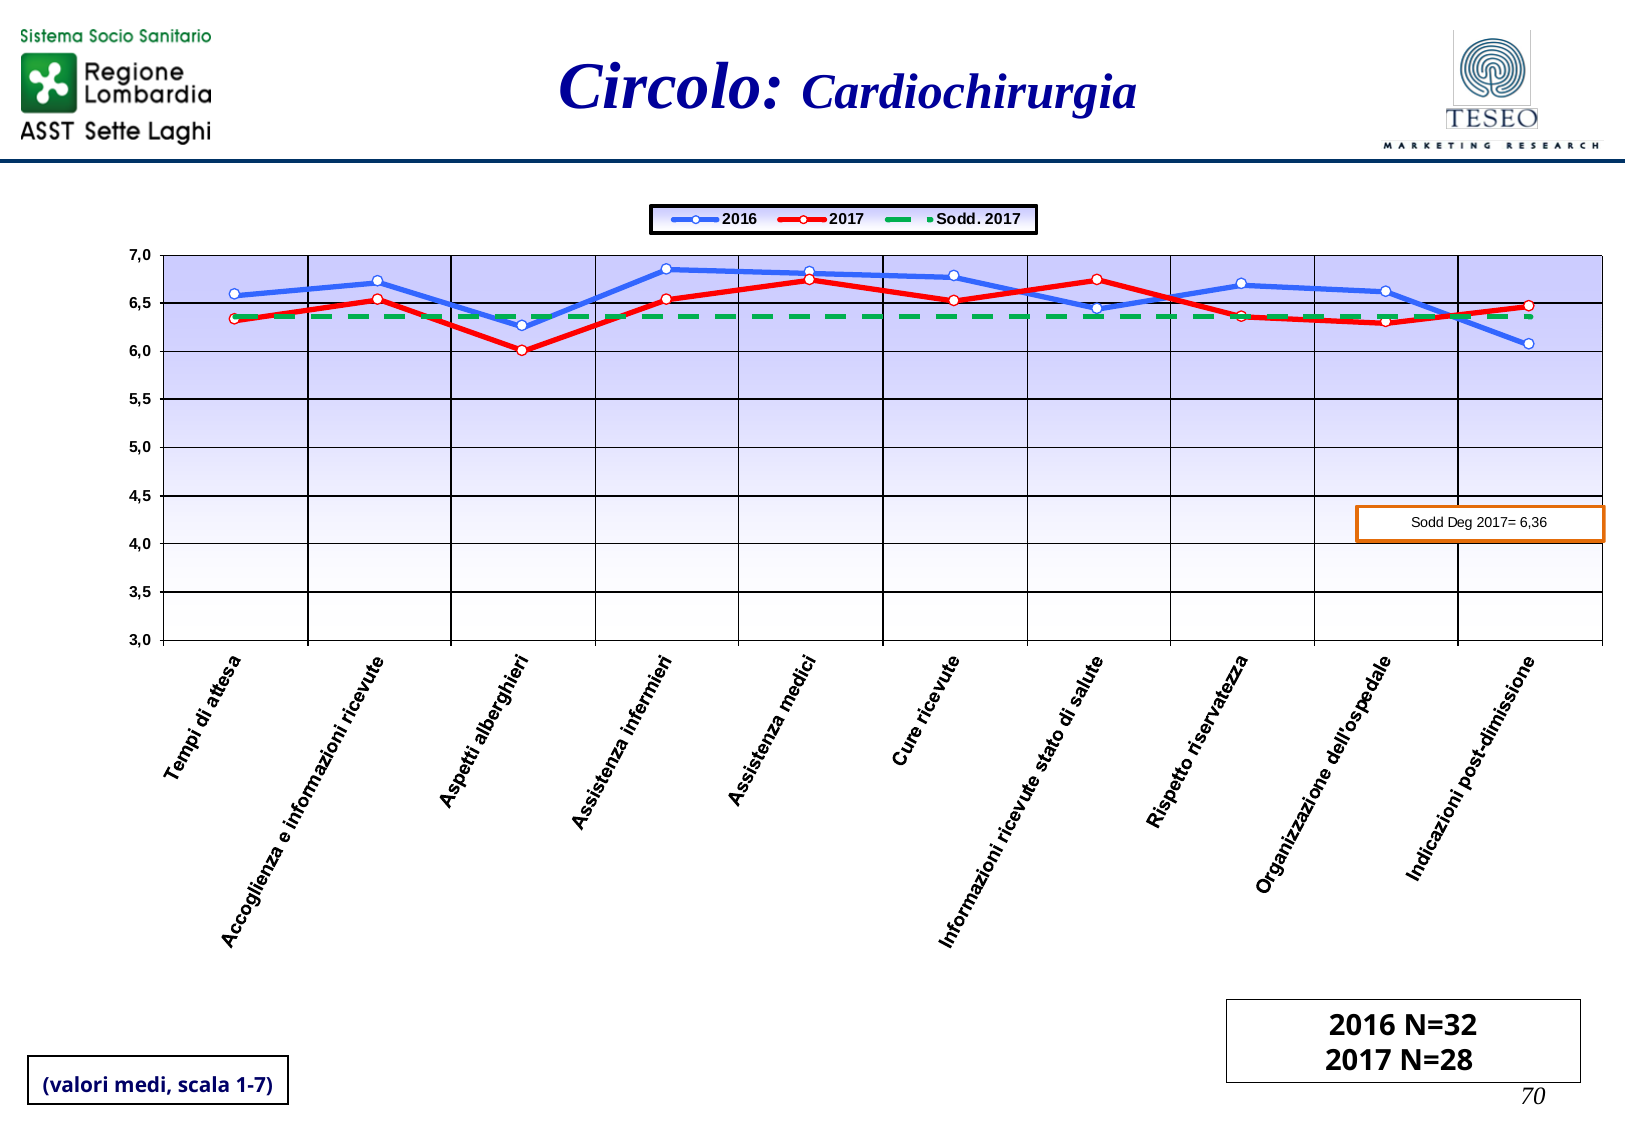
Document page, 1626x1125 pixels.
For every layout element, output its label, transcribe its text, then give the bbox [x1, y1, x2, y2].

text_box 2016 N=32 2017 N=28 [1226, 999, 1581, 1083]
text_box (valori medi, scala 1-7) [27, 1056, 288, 1105]
picture [1381, 30, 1604, 149]
picture [80, 194, 1606, 976]
text_box Circolo: Cardiochirurgia [304, 19, 1392, 144]
picture [21, 26, 211, 148]
